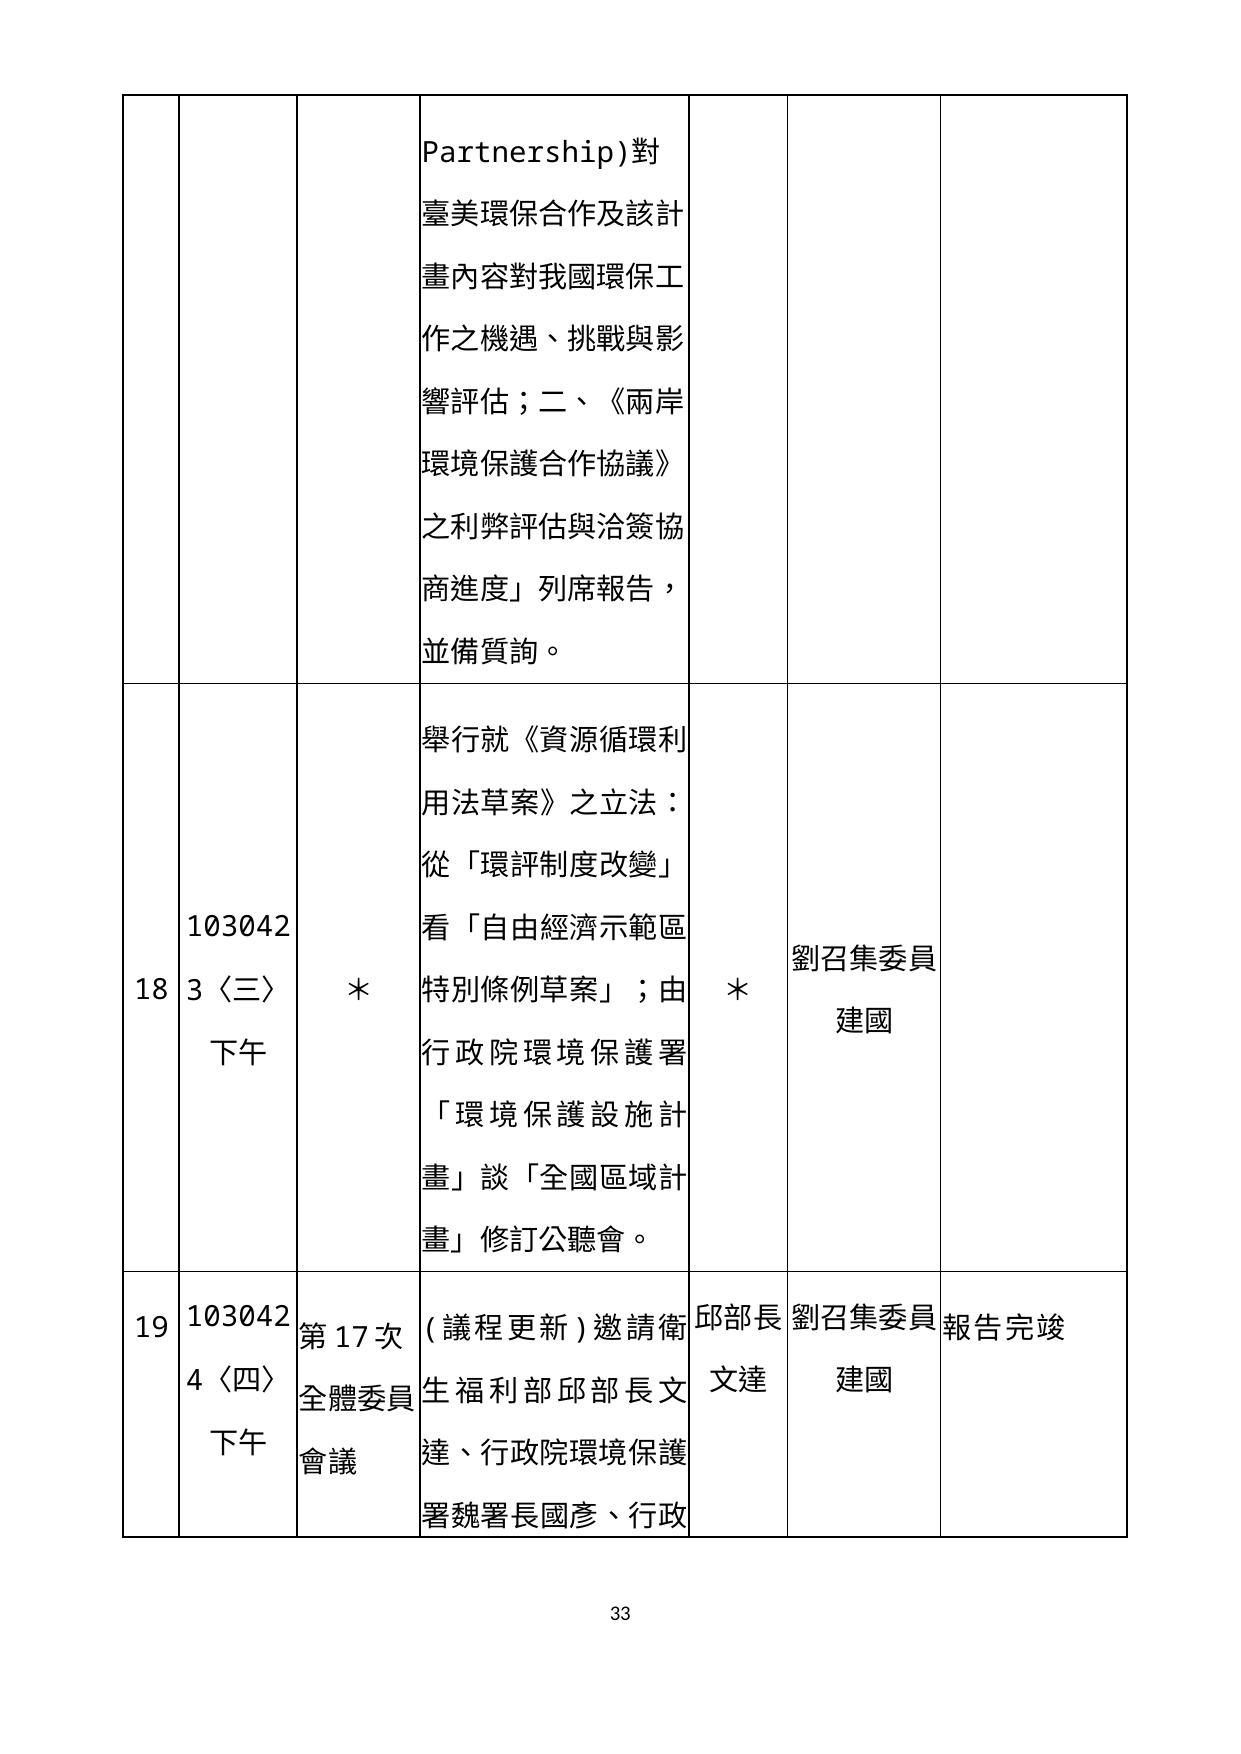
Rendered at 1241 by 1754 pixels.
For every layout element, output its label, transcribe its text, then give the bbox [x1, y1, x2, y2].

table_cell 1030423〈三〉 下午 [180, 684, 296, 1271]
table_cell [124, 96, 178, 682]
table_cell 18 [124, 684, 178, 1271]
table_cell [180, 96, 296, 682]
table_cell 第17次全體委員會議 [298, 1272, 419, 1536]
table_cell 舉行就《資源循環利用法草案》之立法：從「環評制度改變」看「自由經濟示範區特別條例草案」；由行政院環境保護署「環境保護設施計畫」談「全國區域計畫」修訂公聽會。 [421, 684, 688, 1271]
table_cell [941, 96, 1126, 682]
table_cell Partnership)對臺美環保合作及該計畫內容對我國環保工作之機遇、挑戰與影響評估；二、《兩岸環境保護合作協議》之利弊評估與洽簽協商進度」列席報告，並備質詢。 [421, 96, 688, 682]
table_cell 邱部長文達 [690, 1272, 787, 1536]
table_cell 報告完竣 [941, 1272, 1126, 1536]
table_cell (議程更新)邀請衛生福利部邱部長文達、行政院環境保護署魏署長國彥、行政 [421, 1272, 688, 1536]
table_cell [941, 684, 1126, 1271]
table_cell [690, 96, 787, 682]
table_cell ＊ [690, 684, 787, 1271]
table_cell 劉召集委員建國 [788, 1272, 940, 1536]
table_cell 1030424〈四〉 下午 [180, 1272, 296, 1536]
table_cell ＊ [298, 684, 419, 1271]
table_cell 19 [124, 1272, 178, 1536]
table_cell [298, 96, 419, 682]
table_cell 劉召集委員建國 [788, 684, 940, 1271]
table_cell [788, 96, 940, 682]
